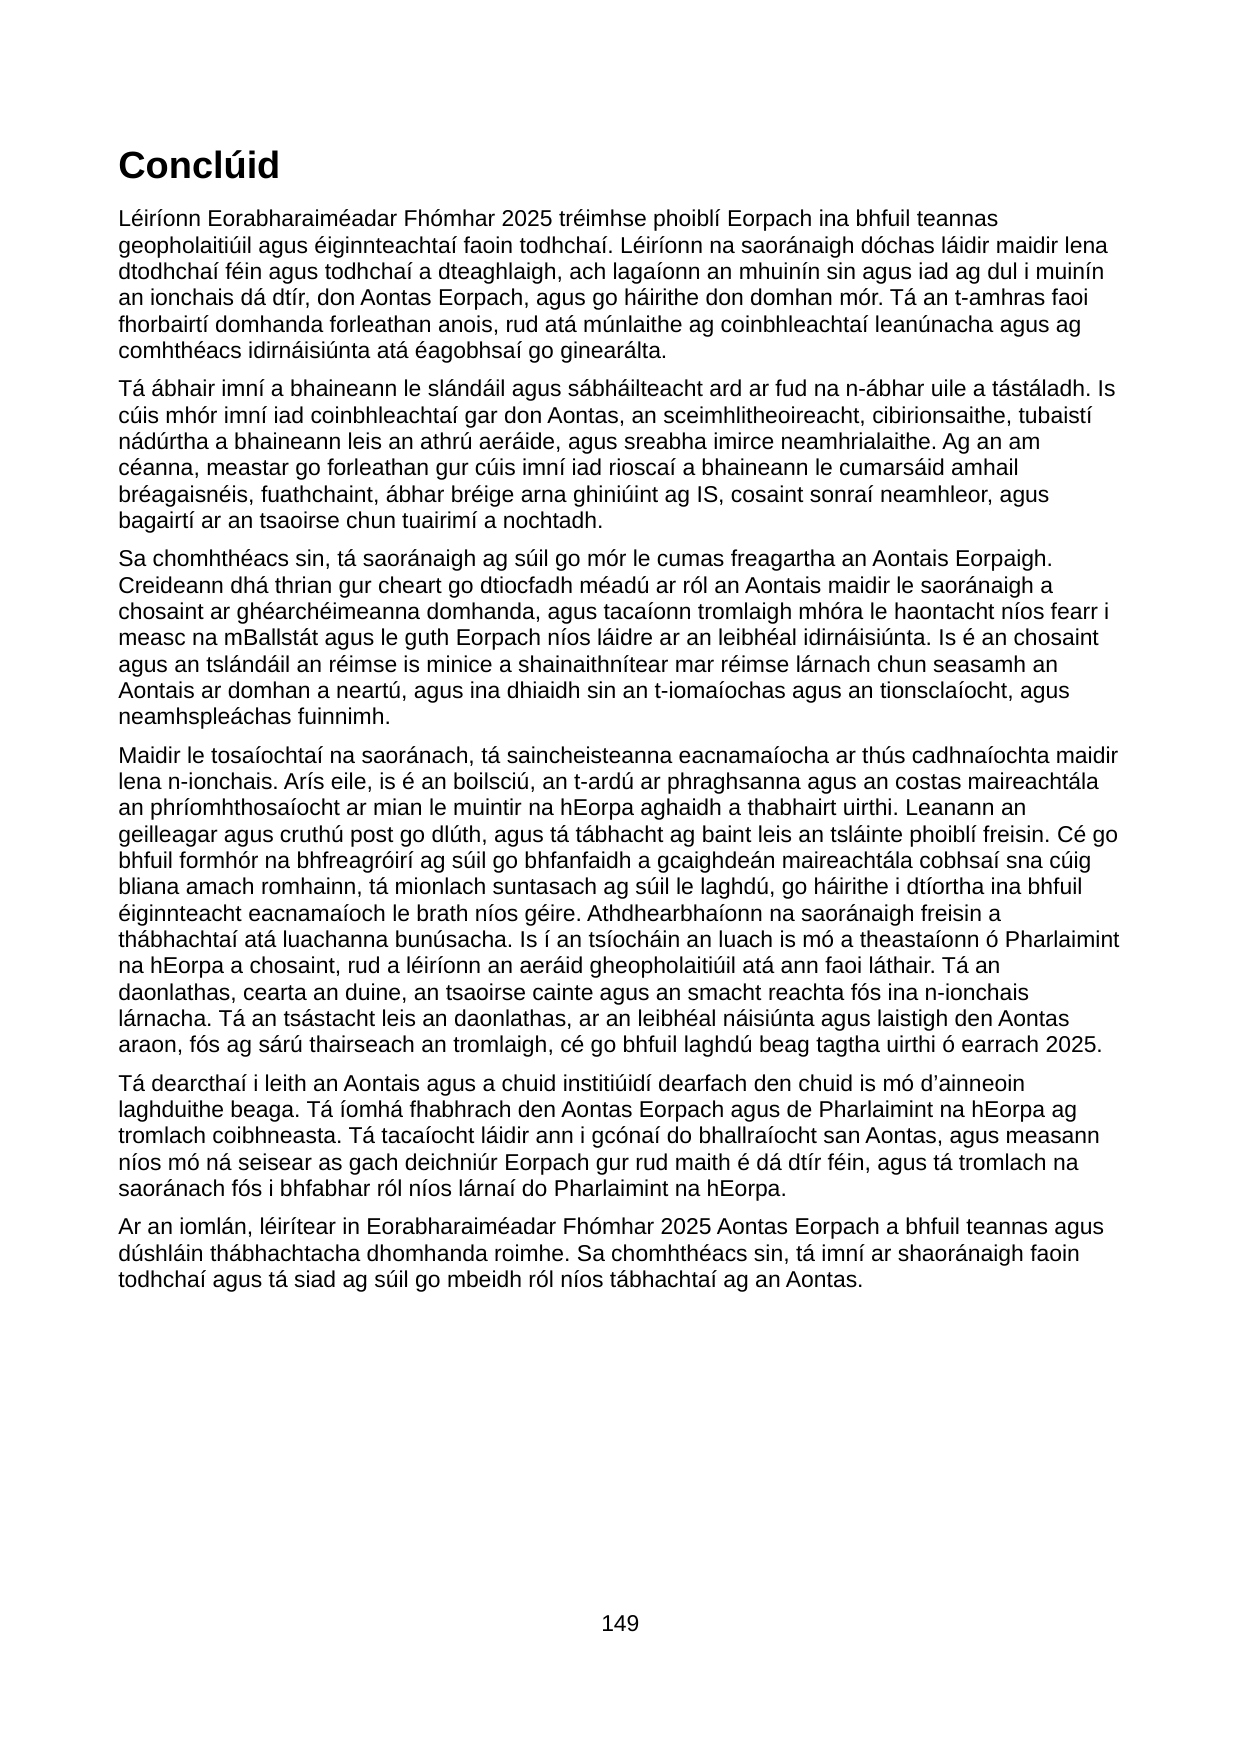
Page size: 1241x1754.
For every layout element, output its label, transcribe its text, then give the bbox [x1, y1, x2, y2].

text Tá ábhair imní a bhaineann le slándáil agus sábháilteacht ard ar fud na n-ábhar uile a tástáladh. Is cúis mhór imní iad coinbhleachtaí gar don Aontas, an sceimhlitheoireacht, cibirionsaithe, tubaistí nádúrtha a bhaineann leis an athrú aeráide, agus sreabha imirce neamhrialaithe. Ag an am céanna, meastar go forleathan gur cúis imní iad rioscaí a bhaineann le cumarsáid amhail bréagaisnéis, fuathchaint, ábhar bréige arna ghiniúint ag IS, cosaint sonraí neamhleor, agus bagairtí ar an tsaoirse chun tuairimí a nochtadh. [118, 375, 1122, 533]
text Sa chomhthéacs sin, tá saoránaigh ag súil go mór le cumas freagartha an Aontais Eorpaigh. Creideann dhá thrian gur cheart go dtiocfadh méadú ar ról an Aontais maidir le saoránaigh a chosaint ar ghéarchéimeanna domhanda, agus tacaíonn tromlaigh mhóra le haontacht níos fearr i measc na mBallstát agus le guth Eorpach níos láidre ar an leibhéal idirnáisiúnta. Is é an chosaint agus an tslándáil an réimse is minice a shainaithnítear mar réimse lárnach chun seasamh an Aontais ar domhan a neartú, agus ina dhiaidh sin an t-iomaíochas agus an tionsclaíocht, agus neamhspleáchas fuinnimh. [118, 545, 1122, 730]
text Maidir le tosaíochtaí na saoránach, tá saincheisteanna eacnamaíocha ar thús cadhnaíochta maidir lena n-ionchais. Arís eile, is é an boilsciú, an t-ardú ar phraghsanna agus an costas maireachtála an phríomhthosaíocht ar mian le muintir na hEorpa aghaidh a thabhairt uirthi. Leanann an geilleagar agus cruthú post go dlúth, agus tá tábhacht ag baint leis an tsláinte phoiblí freisin. Cé go bhfuil formhór na bhfreagróirí ag súil go bhfanfaidh a gcaighdeán maireachtála cobhsaí sna cúig bliana amach romhainn, tá mionlach suntasach ag súil le laghdú, go háirithe i dtíortha ina bhfuil éiginnteacht eacnamaíoch le brath níos géire. Athdhearbhaíonn na saoránaigh freisin a thábhachtaí atá luachanna bunúsacha. Is í an tsíocháin an luach is mó a theastaíonn ó Pharlaimint na hEorpa a chosaint, rud a léiríonn an aeráid gheopholaitiúil atá ann faoi láthair. Tá an daonlathas, cearta an duine, an tsaoirse cainte agus an smacht reachta fós ina n-ionchais lárnacha. Tá an tsástacht leis an daonlathas, ar an leibhéal náisiúnta agus laistigh den Aontas araon, fós ag sárú thairseach an tromlaigh, cé go bhfuil laghdú beag tagtha uirthi ó earrach 2025. [118, 742, 1122, 1058]
text Léiríonn Eorabharaiméadar Fhómhar 2025 tréimhse phoiblí Eorpach ina bhfuil teannas geopholaitiúil agus éiginnteachtaí faoin todhchaí. Léiríonn na saoránaigh dóchas láidir maidir lena dtodhchaí féin agus todhchaí a dteaghlaigh, ach lagaíonn an mhuinín sin agus iad ag dul i muinín an ionchais dá dtír, don Aontas Eorpach, agus go háirithe don domhan mór. Tá an t-amhras faoi fhorbairtí domhanda forleathan anois, rud atá múnlaithe ag coinbhleachtaí leanúnacha agus ag comhthéacs idirnáisiúnta atá éagobhsaí go ginearálta. [118, 205, 1122, 363]
text Tá dearcthaí i leith an Aontais agus a chuid institiúidí dearfach den chuid is mó d’ainneoin laghduithe beaga. Tá íomhá fhabhrach den Aontas Eorpach agus de Pharlaimint na hEorpa ag tromlach coibhneasta. Tá tacaíocht láidir ann i gcónaí do bhallraíocht san Aontas, agus measann níos mó ná seisear as gach deichniúr Eorpach gur rud maith é dá dtír féin, agus tá tromlach na saoránach fós i bhfabhar ról níos lárnaí do Pharlaimint na hEorpa. [118, 1070, 1122, 1201]
subtitle Conclúid [118, 143, 1122, 187]
text Ar an iomlán, léirítear in Eorabharaiméadar Fhómhar 2025 Aontas Eorpach a bhfuil teannas agus dúshláin thábhachtacha dhomhanda roimhe. Sa chomhthéacs sin, tá imní ar shaoránaigh faoin todhchaí agus tá siad ag súil go mbeidh ról níos tábhachtaí ag an Aontas. [118, 1213, 1122, 1292]
